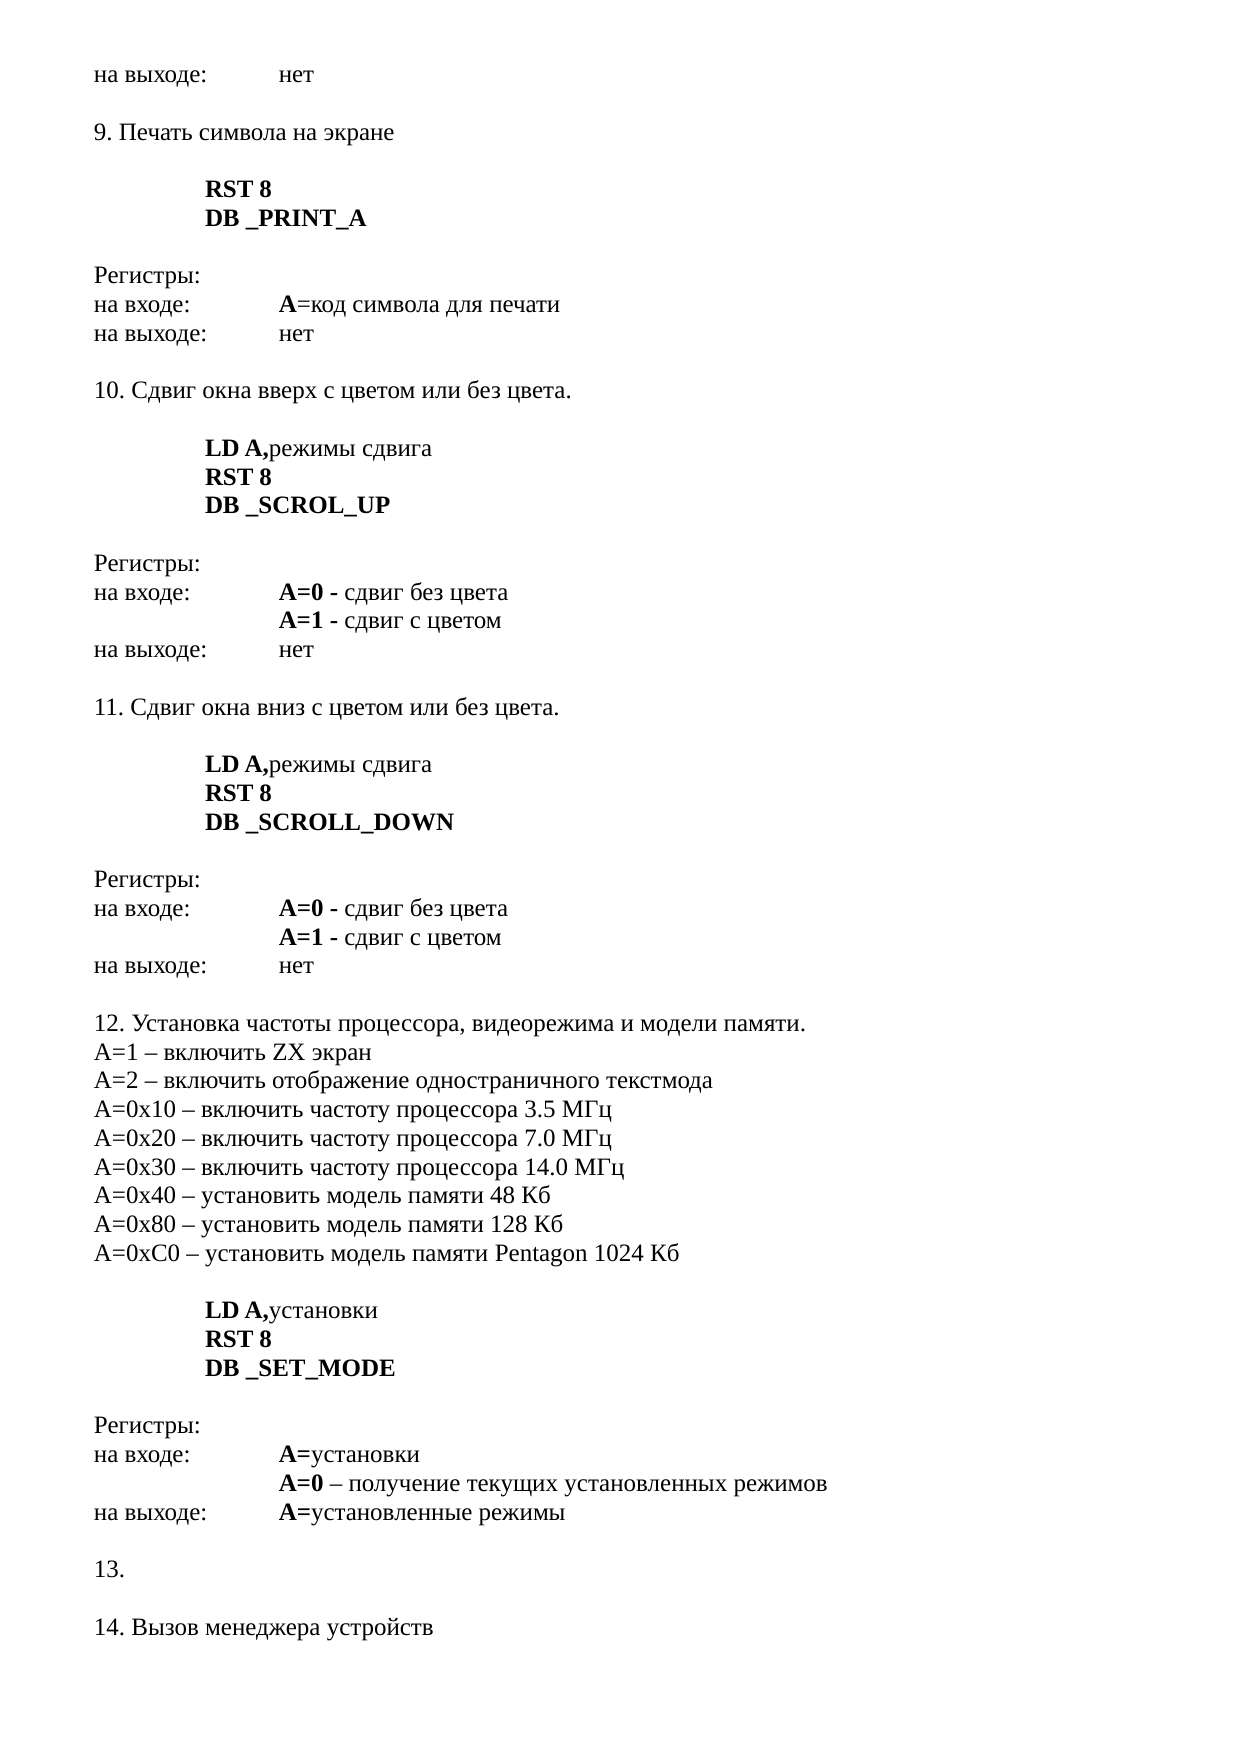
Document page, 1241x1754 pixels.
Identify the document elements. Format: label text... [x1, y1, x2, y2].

text 9. Печать символа на экране [57, 117, 1176, 146]
text A=0 – получение текущих установленных режимов [57, 1468, 1176, 1497]
text A=0x30 – включить частоту процессора 14.0 МГц [57, 1152, 1176, 1181]
text Регистры: [57, 1411, 1176, 1439]
text A=1 - сдвиг с цветом [57, 922, 1176, 951]
text 10. Сдвиг окна вверх с цветом или без цвета. [57, 376, 1176, 404]
text на выходе: нет [57, 59, 1176, 88]
text A=1 - сдвиг с цветом [57, 606, 1176, 634]
text RST 8 [57, 778, 1176, 807]
text на входе: A=установки [57, 1439, 1176, 1468]
text RST 8 [57, 462, 1176, 491]
text A=1 – включить ZX экран [57, 1037, 1176, 1066]
text A=0x10 – включить частоту процессора 3.5 МГц [57, 1094, 1176, 1123]
text Регистры: [57, 864, 1176, 893]
text A=0xC0 – установить модель памяти Pentagon 1024 Кб [57, 1238, 1176, 1267]
text DB _PRINT_A [57, 203, 1176, 232]
text A=0x80 – установить модель памяти 128 Кб [57, 1209, 1176, 1238]
text A=0x20 – включить частоту процессора 7.0 МГц [57, 1123, 1176, 1152]
text на выходе: нет [57, 951, 1176, 979]
text DB _SET_MODE [57, 1353, 1176, 1382]
text на выходе: нет [57, 318, 1176, 347]
text LD A,режимы сдвига [57, 433, 1176, 462]
text DB _SCROLL_DOWN [57, 807, 1176, 836]
text LD A,установки [57, 1296, 1176, 1324]
text A=0x40 – установить модель памяти 48 Кб [57, 1181, 1176, 1209]
text 12. Установка частоты процессора, видеорежима и модели памяти. [57, 1008, 1176, 1037]
text 13. [57, 1554, 1176, 1583]
text на входе: A=0 - сдвиг без цвета [57, 577, 1176, 606]
text на входе: A=0 - сдвиг без цвета [57, 893, 1176, 922]
text Регистры: [57, 261, 1176, 289]
text на выходе: A=установленные режимы [57, 1497, 1176, 1526]
text Регистры: [57, 548, 1176, 577]
text LD A,режимы сдвига [57, 749, 1176, 778]
text на выходе: нет [57, 634, 1176, 663]
text RST 8 [57, 174, 1176, 203]
text RST 8 [57, 1324, 1176, 1353]
text на входе: A=код символа для печати [57, 289, 1176, 318]
text 14. Вызов менеджера устройств [57, 1612, 1176, 1641]
text 11. Сдвиг окна вниз с цветом или без цвета. [57, 692, 1176, 721]
text A=2 – включить отображение одностраничного текстмода [57, 1066, 1176, 1094]
text DB _SCROL_UP [57, 491, 1176, 519]
